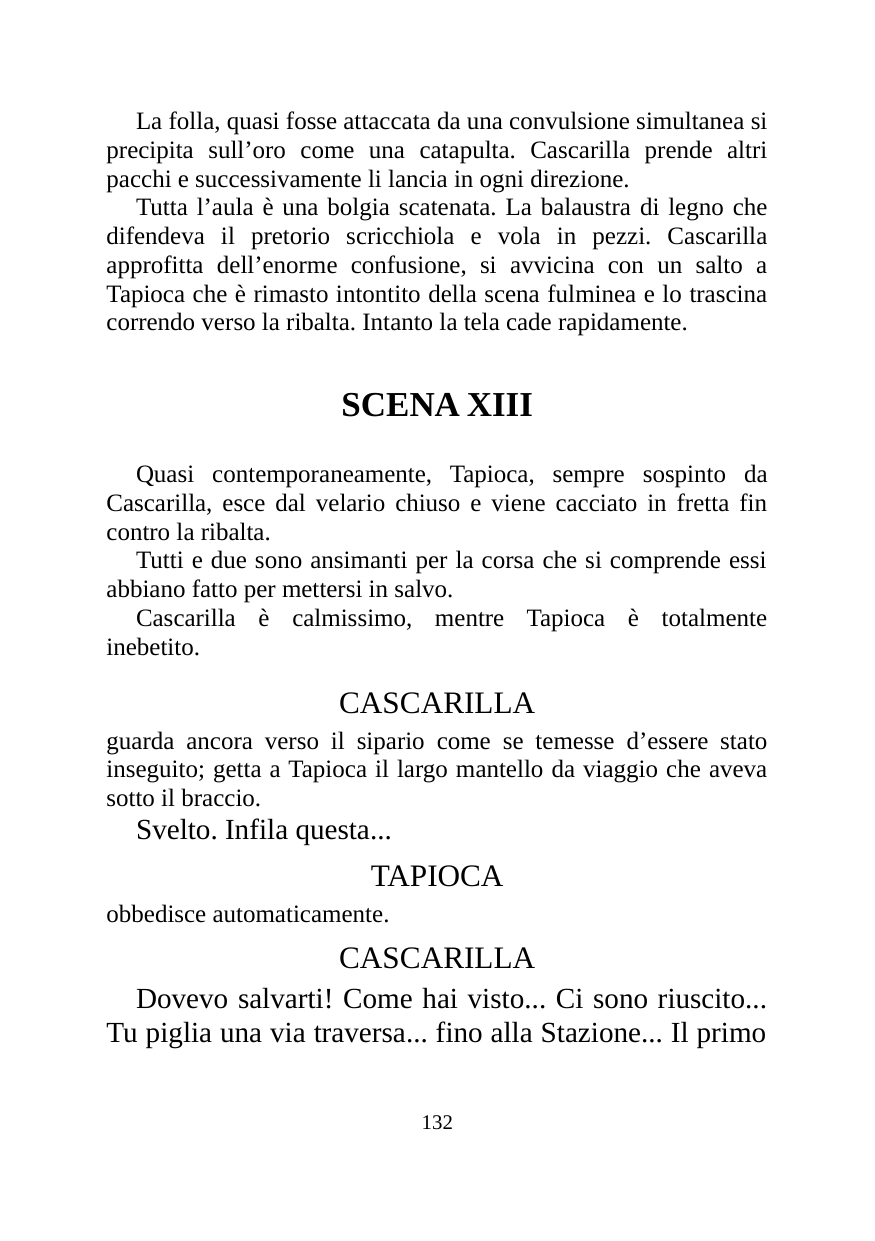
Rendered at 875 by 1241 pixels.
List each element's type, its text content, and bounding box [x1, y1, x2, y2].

text Dovevo salvarti! Come hai visto... Ci sono riuscito... Tu piglia una via traversa... fino alla Stazione... Il primo [106, 982, 768, 1049]
text TAPIOCA [106, 857, 768, 893]
text CASCARILLA [106, 684, 768, 720]
text Svelto. Infila questa... [106, 812, 768, 846]
text Tutta l’aula è una bolgia scatenata. La balaustra di legno che difendeva il pretorio scricchiola e vola in pezzi. Cascarilla approfitta dell’enorme confusione, si avvicina con un salto a Tapioca che è rimasto intontito della scena fulminea e lo trascina correndo verso la ribalta. Intanto la tela cade rapidamente. [106, 192, 768, 336]
text Quasi contemporaneamente, Tapioca, sempre sospinto da Cascarilla, esce dal velario chiuso e viene cacciato in fretta fin contro la ribalta. [106, 459, 768, 545]
subtitle SCENA XIII [106, 383, 768, 424]
text Tutti e due sono ansimanti per la corsa che si comprende essi abbiano fatto per mettersi in salvo. [106, 545, 768, 603]
text obbedisce automaticamente. [106, 899, 768, 928]
text La folla, quasi fosse attaccata da una convulsione simultanea si precipita sull’oro come una catapulta. Cascarilla prende altri pacchi e successivamente li lancia in ogni direzione. [106, 106, 768, 192]
text Cascarilla è calmissimo, mentre Tapioca è totalmente inebetito. [106, 603, 768, 660]
text CASCARILLA [106, 940, 768, 976]
text guarda ancora verso il sipario come se temesse d’essere stato inseguito; getta a Tapioca il largo mantello da viaggio che aveva sotto il braccio. [106, 726, 768, 812]
